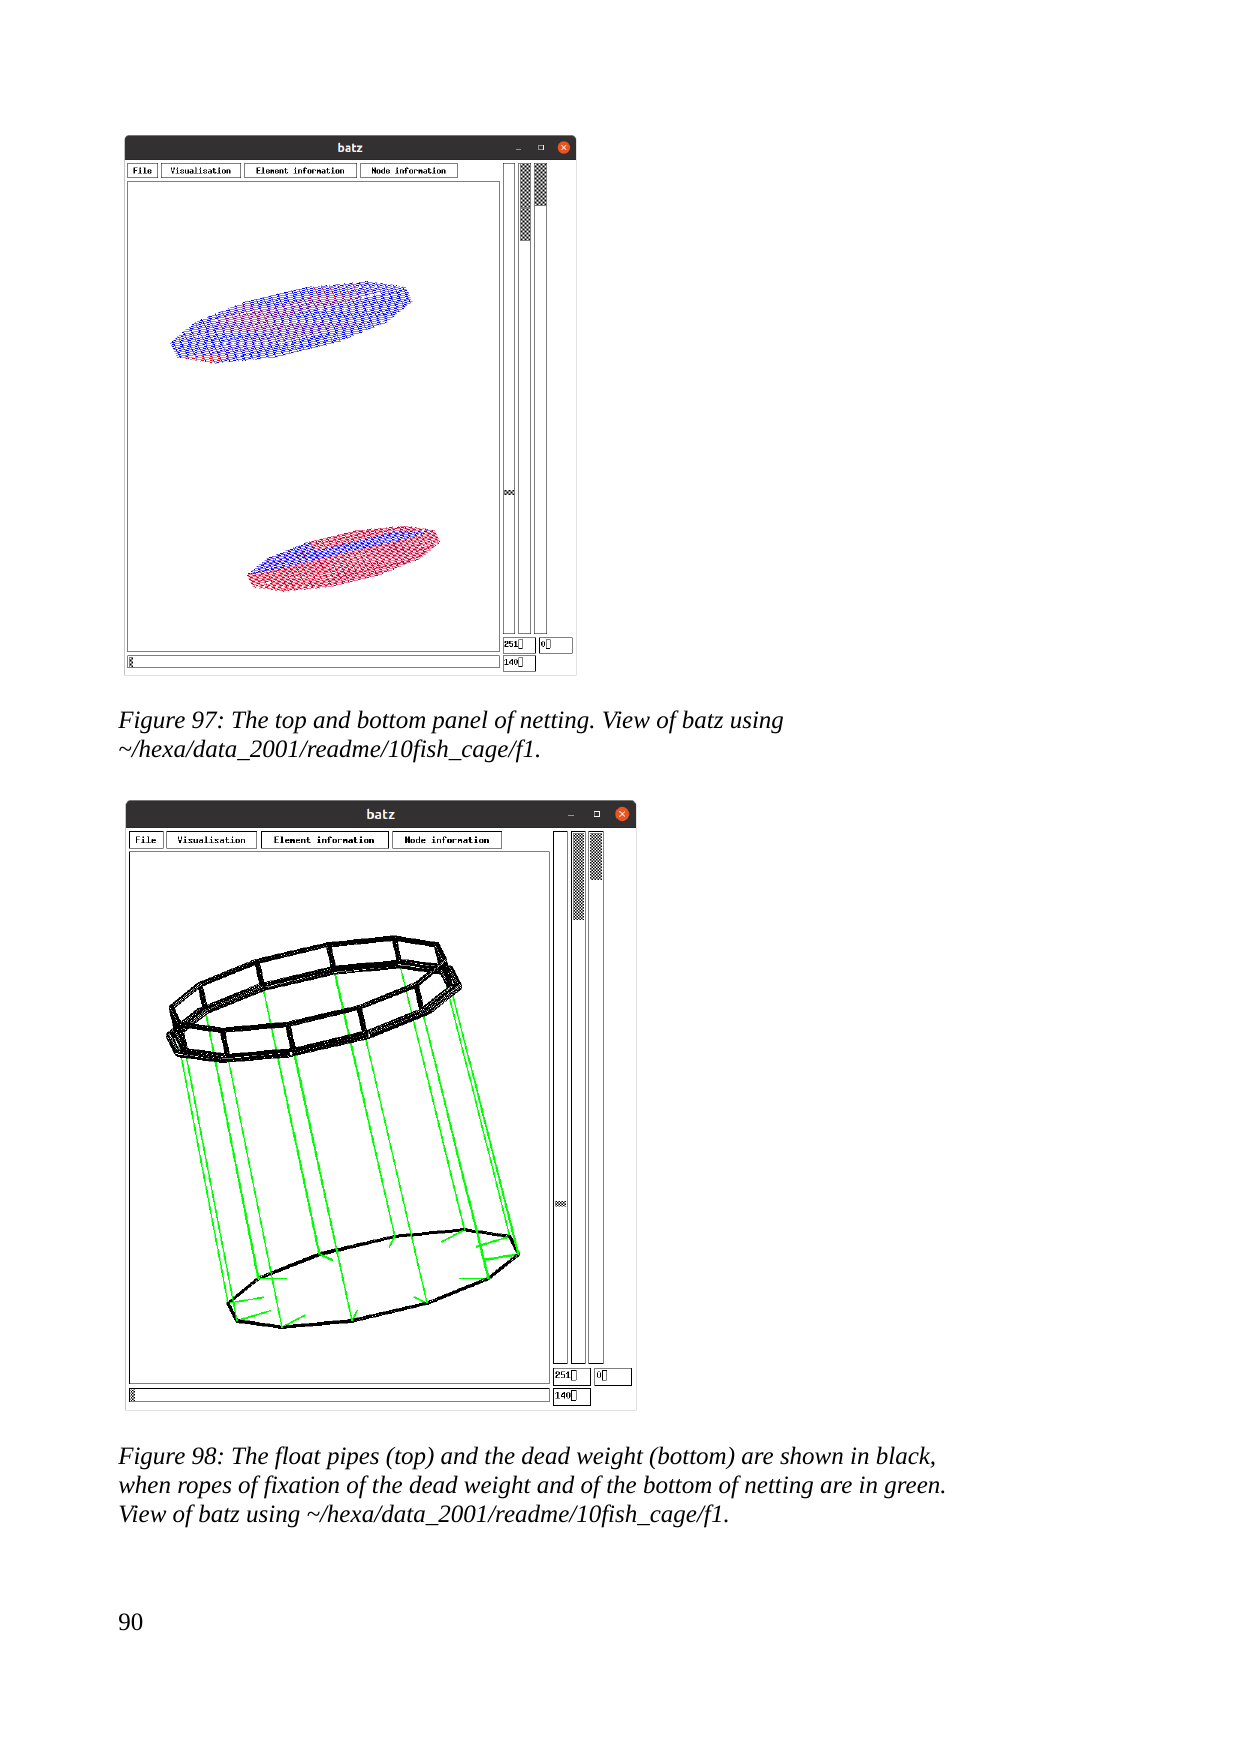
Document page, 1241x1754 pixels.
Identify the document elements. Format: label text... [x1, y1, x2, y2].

text Figure 98: The float pipes (top) and the dead weight (bottom) are shown in black, when ropes of fixation of the dead weight and of the bottom of netting are in green. View of batz using ~/hexa/data_2001/readme/10fish_cage/f1. [118, 1441, 992, 1528]
picture [118, 794, 643, 1417]
text Figure 97: The top and bottom panel of netting. View of batz using ~/hexa/data_2001/readme/10fish_cage/f1. [118, 705, 992, 763]
picture [118, 130, 582, 681]
